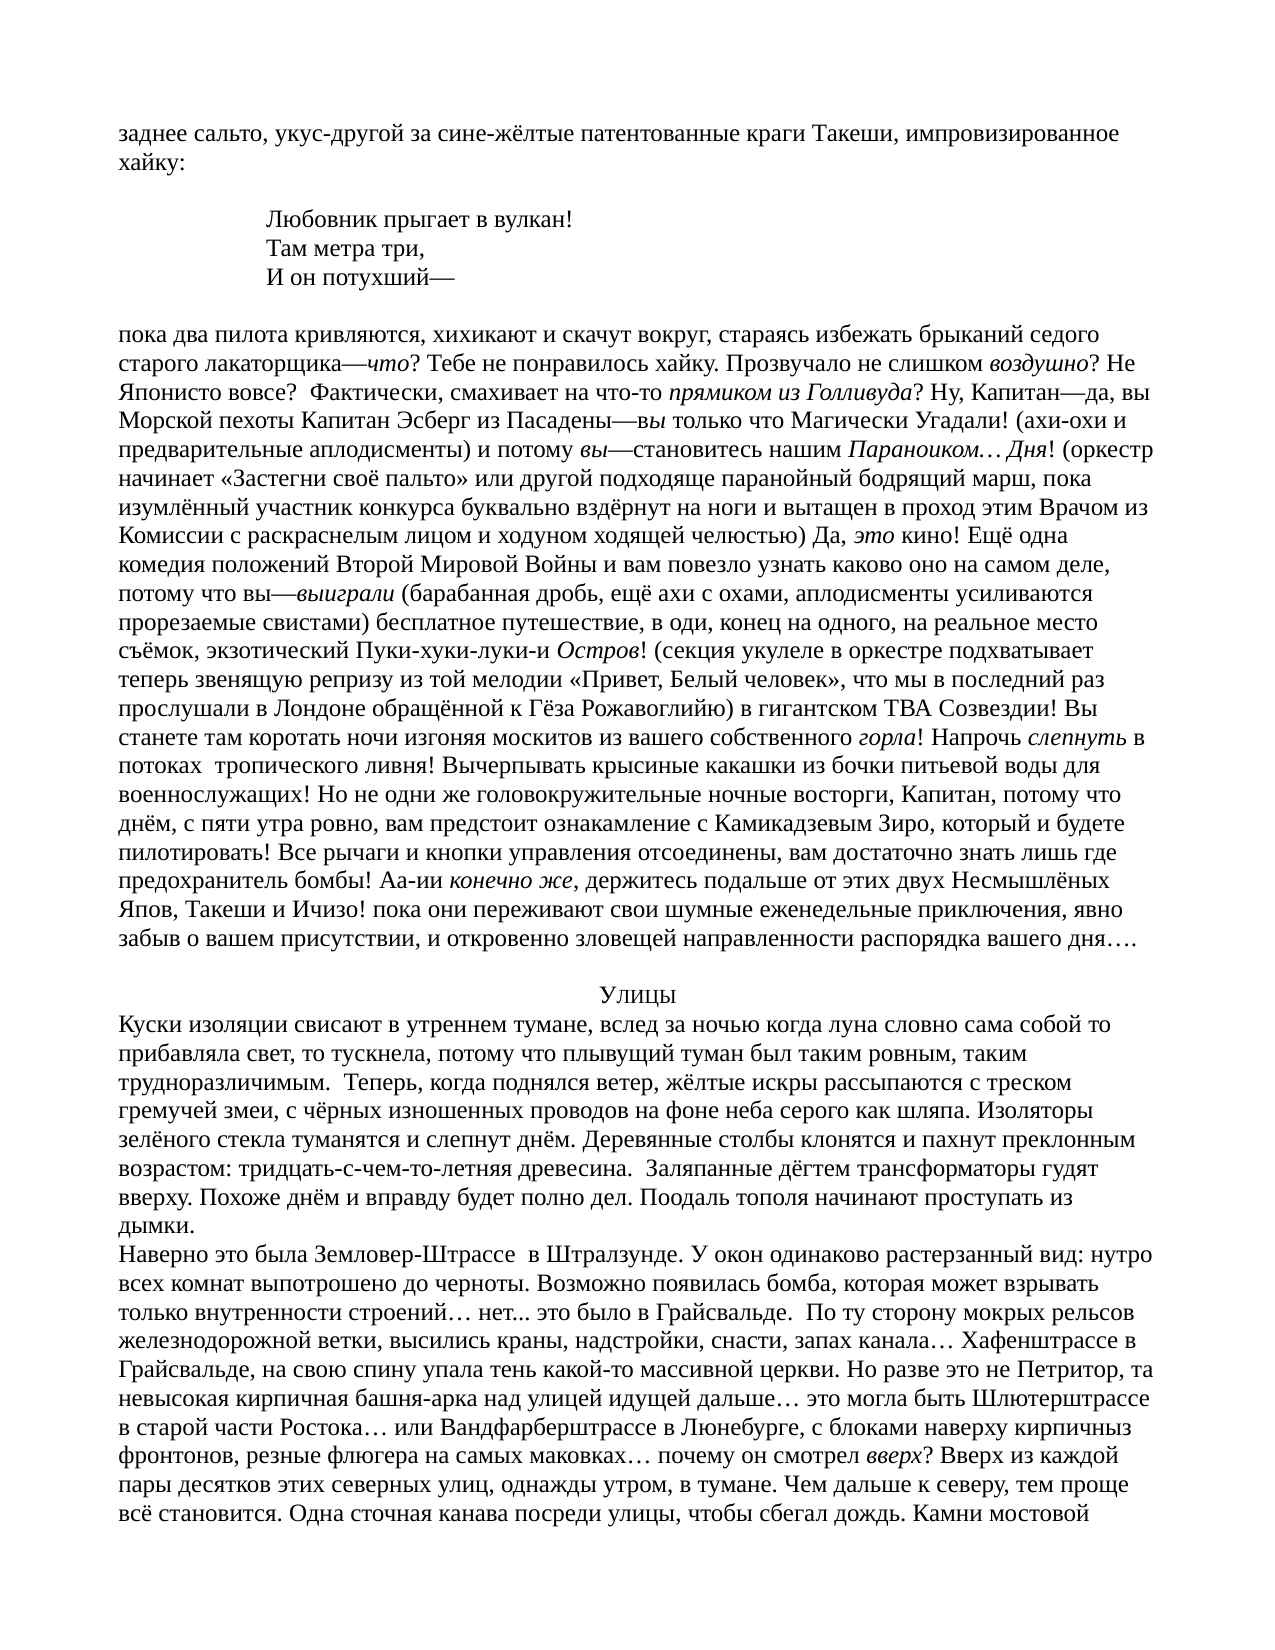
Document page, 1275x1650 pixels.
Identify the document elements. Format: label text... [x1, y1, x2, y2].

text И он потухший— [266, 262, 1157, 291]
text Наверно это была Земловер-Штрассе в Штралзунде. У окон одинаково растерзанный вид: нутро всех комнат выпотрошено до черноты. Возможно появилась бомба, которая может взрывать только внутренности строений… нет... это было в Грайсвальде. По ту сторону мокрых рельсов железнодорожной ветки, высились краны, надстройки, снасти, запах канала… Хафенштрассе в Грайсвальде, на свою спину упала тень какой-то массивной церкви. Но разве это не Петритор, та невысокая кирпичная башня-арка над улицей идущей дальше… это могла быть Шлютерштрассе в старой части Ростока… или Вандфарберштрассе в Люнебурге, с блоками наверху кирпичныз фронтонов, резные флюгера на самых маковках… почему он смотрел вверх? Вверх из каждой пары десятков этих северных улиц, однажды утром, в тумане. Чем дальше к северу, тем проще всё становится. Одна сточная канава посреди улицы, чтобы сбегал дождь. Камни мостовой [118, 1239, 1157, 1527]
text заднее сальто, укус-другой за сине-жёлтые патентованные краги Такеши, импровизированное хайку: [118, 118, 1157, 176]
text пока два пилота кривляются, хихикают и скачут вокруг, стараясь избежать брыканий седого старого лакаторщика—что? Тебе не понравилось хайку. Прозвучало не слишком воздушно? Не Японисто вовсе? Фактически, смахивает на что-то прямиком из Голливуда? Ну, Капитан—да, вы Морской пехоты Капитан Эсберг из Пасадены—вы только что Магически Угадали! (ахи-охи и предварительные аплодисменты) и потому вы—становитесь нашим Параноиком… Дня! (оркестр начинает «Застегни своё пальто» или другой подходяще паранойный бодрящий марш, пока изумлённый участник конкурса буквально вздёрнут на ноги и вытащен в проход этим Врачом из Комиссии с раскраснелым лицом и ходуном ходящей челюстью) Да, это кино! Ещё одна комедия положений Второй Мировой Войны и вам повезло узнать каково оно на самом деле, потому что вы—выиграли (барабанная дробь, ещё ахи с охами, аплодисменты усиливаются прорезаемые свистами) бесплатное путешествие, в оди, конец на одного, на реальное место съёмок, экзотический Пуки-хуки-луки-и Остров! (секция укулеле в оркестре подхватывает теперь звенящую репризу из той мелодии «Привет, Белый человек», что мы в последний раз прослушали в Лондоне обращённой к Гёза Рожавоглийю) в гигантском ТВА Созвездии! Вы станете там коротать ночи изгоняя москитов из вашего собственного горла! Напрочь слепнуть в потоках тропического ливня! Вычерпывать крысиные какашки из бочки питьевой воды для военнослужащих! Но не одни же головокружительные ночные восторги, Капитан, потому что днём, с пяти утра ровно, вам предстоит ознакамление с Камикадзевым Зиро, который и будете пилотировать! Все рычаги и кнопки управления отсоединены, вам достаточно знать лишь где предохранитель бомбы! Аа-ии конечно же, держитесь подальше от этих двух Несмышлёных Япов, Такеши и Ичизо! пока они переживают свои шумные еженедельные приключения, явно забыв о вашем присутствии, и откровенно зловещей направленности распорядка вашего дня…. [118, 319, 1157, 952]
text Любовник прыгает в вулкан! [266, 204, 1157, 233]
text Там метра три, [266, 233, 1157, 262]
text Куски изоляции свисают в утреннем тумане, вслед за ночью когда луна словно сама собой то прибавляла свет, то тускнела, потому что плывущий туман был таким ровным, таким трудноразличимым. Теперь, когда поднялся ветер, жёлтые искры рассыпаются с треском гремучей змеи, с чёрных изношенных проводов на фоне неба серого как шляпа. Изоляторы зелёного стекла туманятся и слепнут днём. Деревянные столбы клонятся и пахнут преклонным возрастом: тридцать-с-чем-то-летняя древесина. Заляпанные дёгтем трансформаторы гудят вверху. Похоже днём и вправду будет полно дел. Поодаль тополя начинают проступать из дымки. [118, 1009, 1157, 1239]
text Улицы [118, 981, 1157, 1009]
